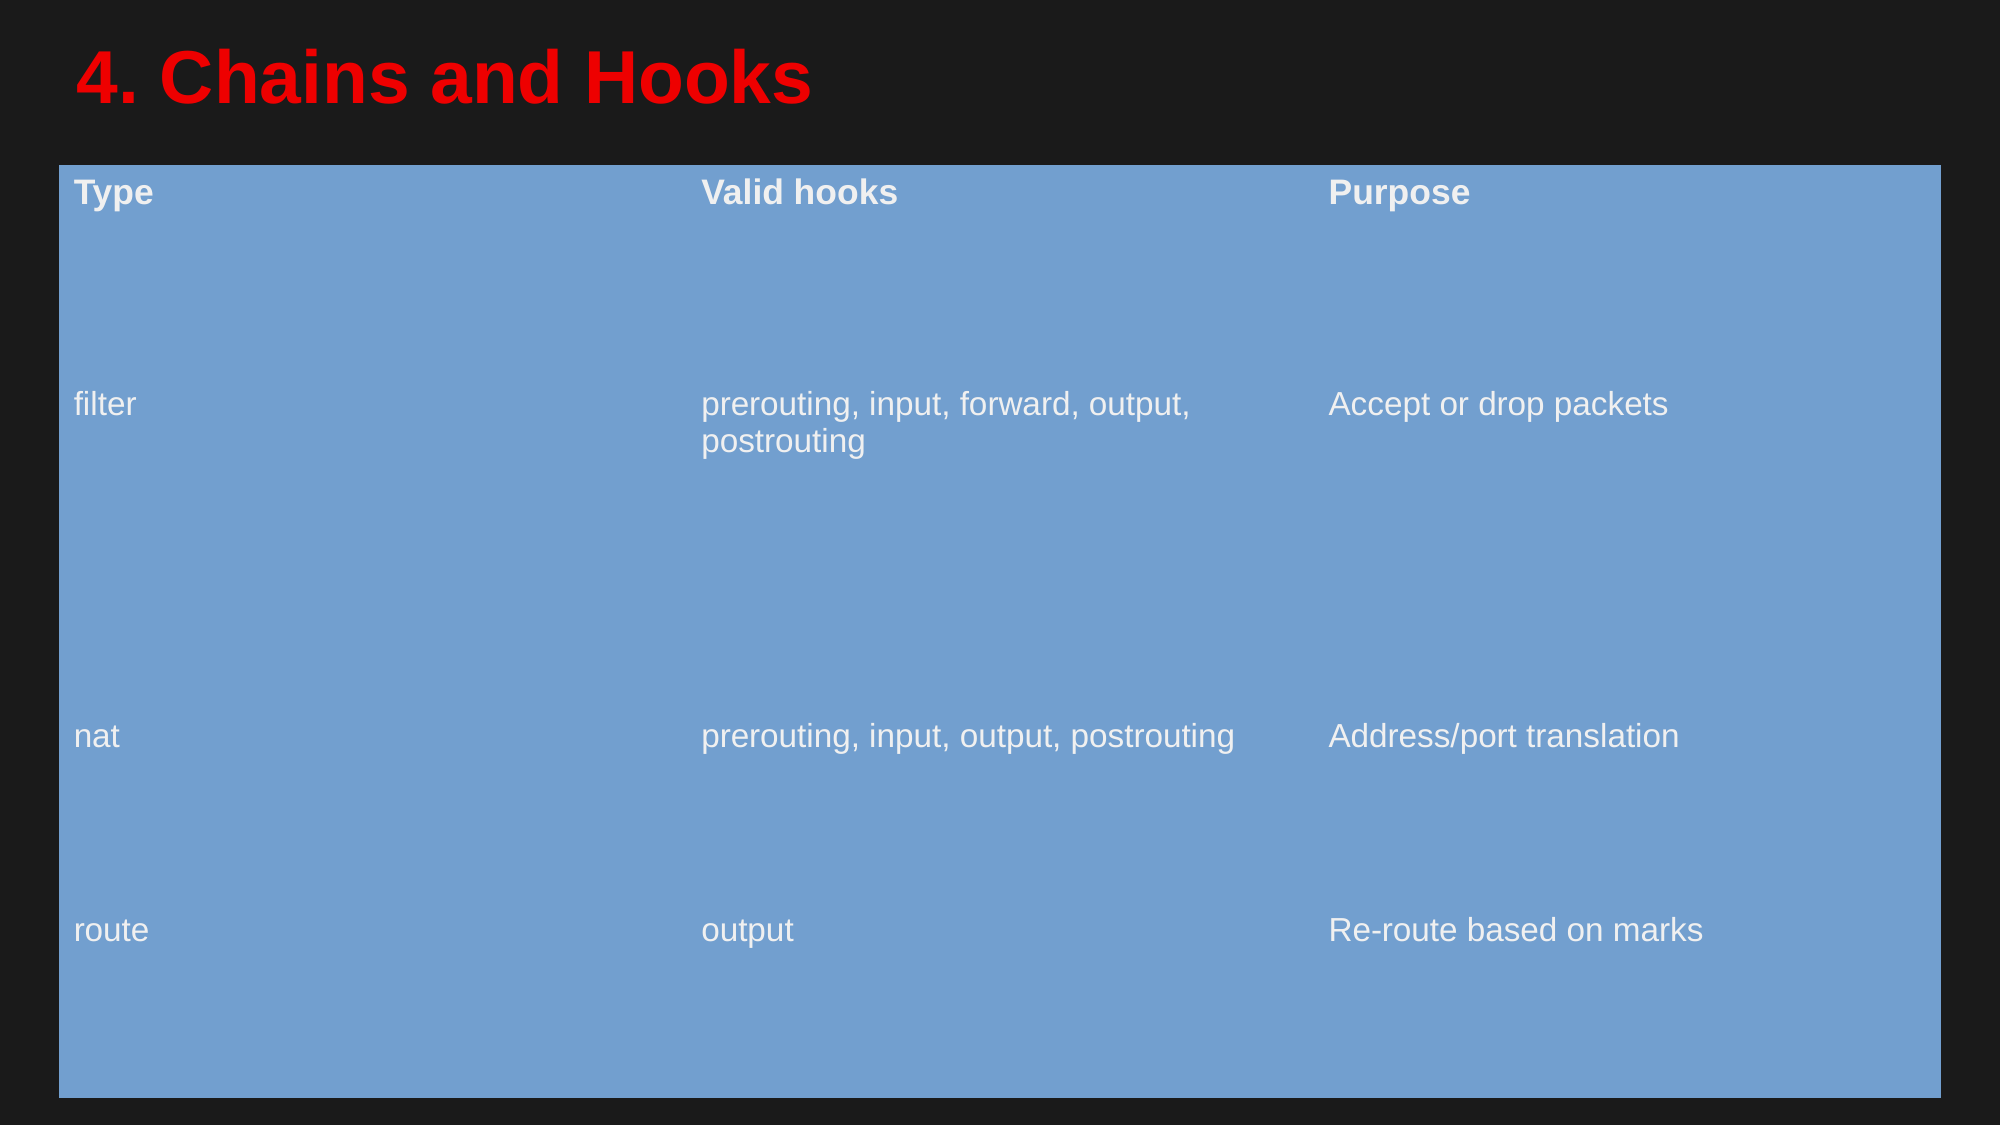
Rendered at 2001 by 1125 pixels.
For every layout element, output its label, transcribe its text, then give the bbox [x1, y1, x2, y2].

table_cell output [686, 904, 1314, 1098]
table_header Type [59, 165, 686, 378]
table_cell route [59, 904, 686, 1098]
table_cell Address/port translation [1314, 710, 1941, 904]
table_header Valid hooks [686, 165, 1314, 378]
table_header Purpose [1314, 165, 1941, 378]
table_cell prerouting, input, output, postrouting [686, 710, 1314, 904]
table_cell nat [59, 710, 686, 904]
table_cell prerouting, input, forward, output, postrouting [686, 378, 1314, 710]
table_cell Re-route based on marks [1314, 904, 1941, 1098]
table_cell filter [59, 378, 686, 710]
table_cell Accept or drop packets [1314, 378, 1941, 710]
text_box 4. Chains and Hooks [59, 23, 1942, 142]
